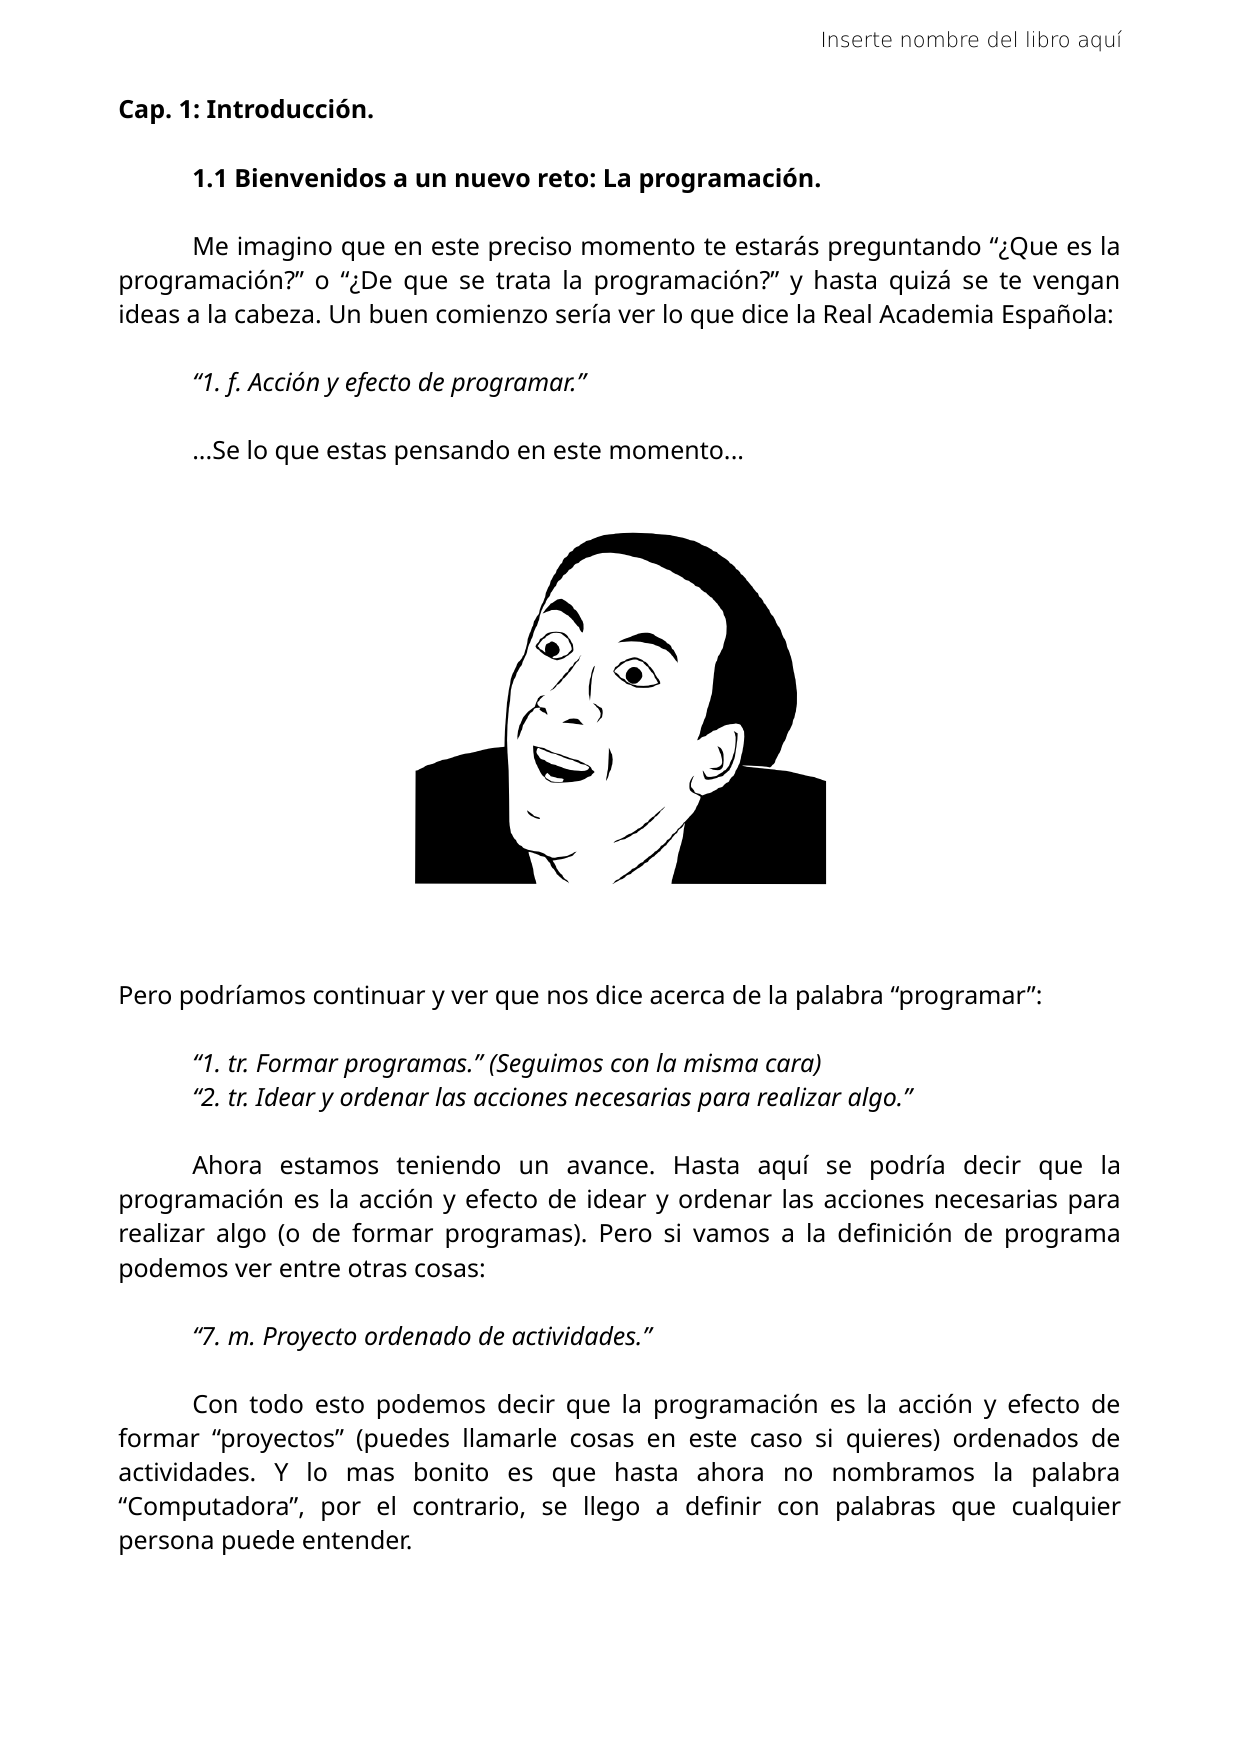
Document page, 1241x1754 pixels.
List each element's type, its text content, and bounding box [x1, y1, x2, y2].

text Con todo esto podemos decir que la programación es la acción y efecto de formar “proyectos” (puedes llamarle cosas en este caso si quieres) ordenados de actividades. Y lo mas bonito es que hasta ahora no nombramos la palabra “Computadora”, por el contrario, se llego a definir con palabras que cualquier persona puede entender. [118, 1386, 1122, 1557]
text “2. tr. Idear y ordenar las acciones necesarias para realizar algo.” [118, 1080, 1122, 1114]
text Pero podríamos continuar y ver que nos dice acerca de la palabra “programar”: [118, 978, 1122, 1012]
text ...Se lo que estas pensando en este momento... [118, 433, 1122, 467]
text “1. tr. Formar programas.” (Seguimos con la misma cara) [118, 1046, 1122, 1080]
text Ahora estamos teniendo un avance. Hasta aquí se podría decir que la programación es la acción y efecto de idear y ordenar las acciones necesarias para realizar algo (o de formar programas). Pero si vamos a la definición de programa podemos ver entre otras cosas: [118, 1148, 1122, 1284]
picture [407, 500, 833, 926]
text 1.1 Bienvenidos a un nuevo reto: La programación. [118, 160, 1122, 194]
text “7. m. Proyecto ordenado de actividades.” [118, 1318, 1122, 1352]
text Me imagino que en este preciso momento te estarás preguntando “¿Que es la programación?” o “¿De que se trata la programación?” y hasta quizá se te vengan ideas a la cabeza. Un buen comienzo sería ver lo que dice la Real Academia Española: [118, 228, 1122, 331]
text “1. f. Acción y efecto de programar.” [118, 364, 1122, 399]
text Cap. 1: Introducción. [118, 92, 1122, 126]
